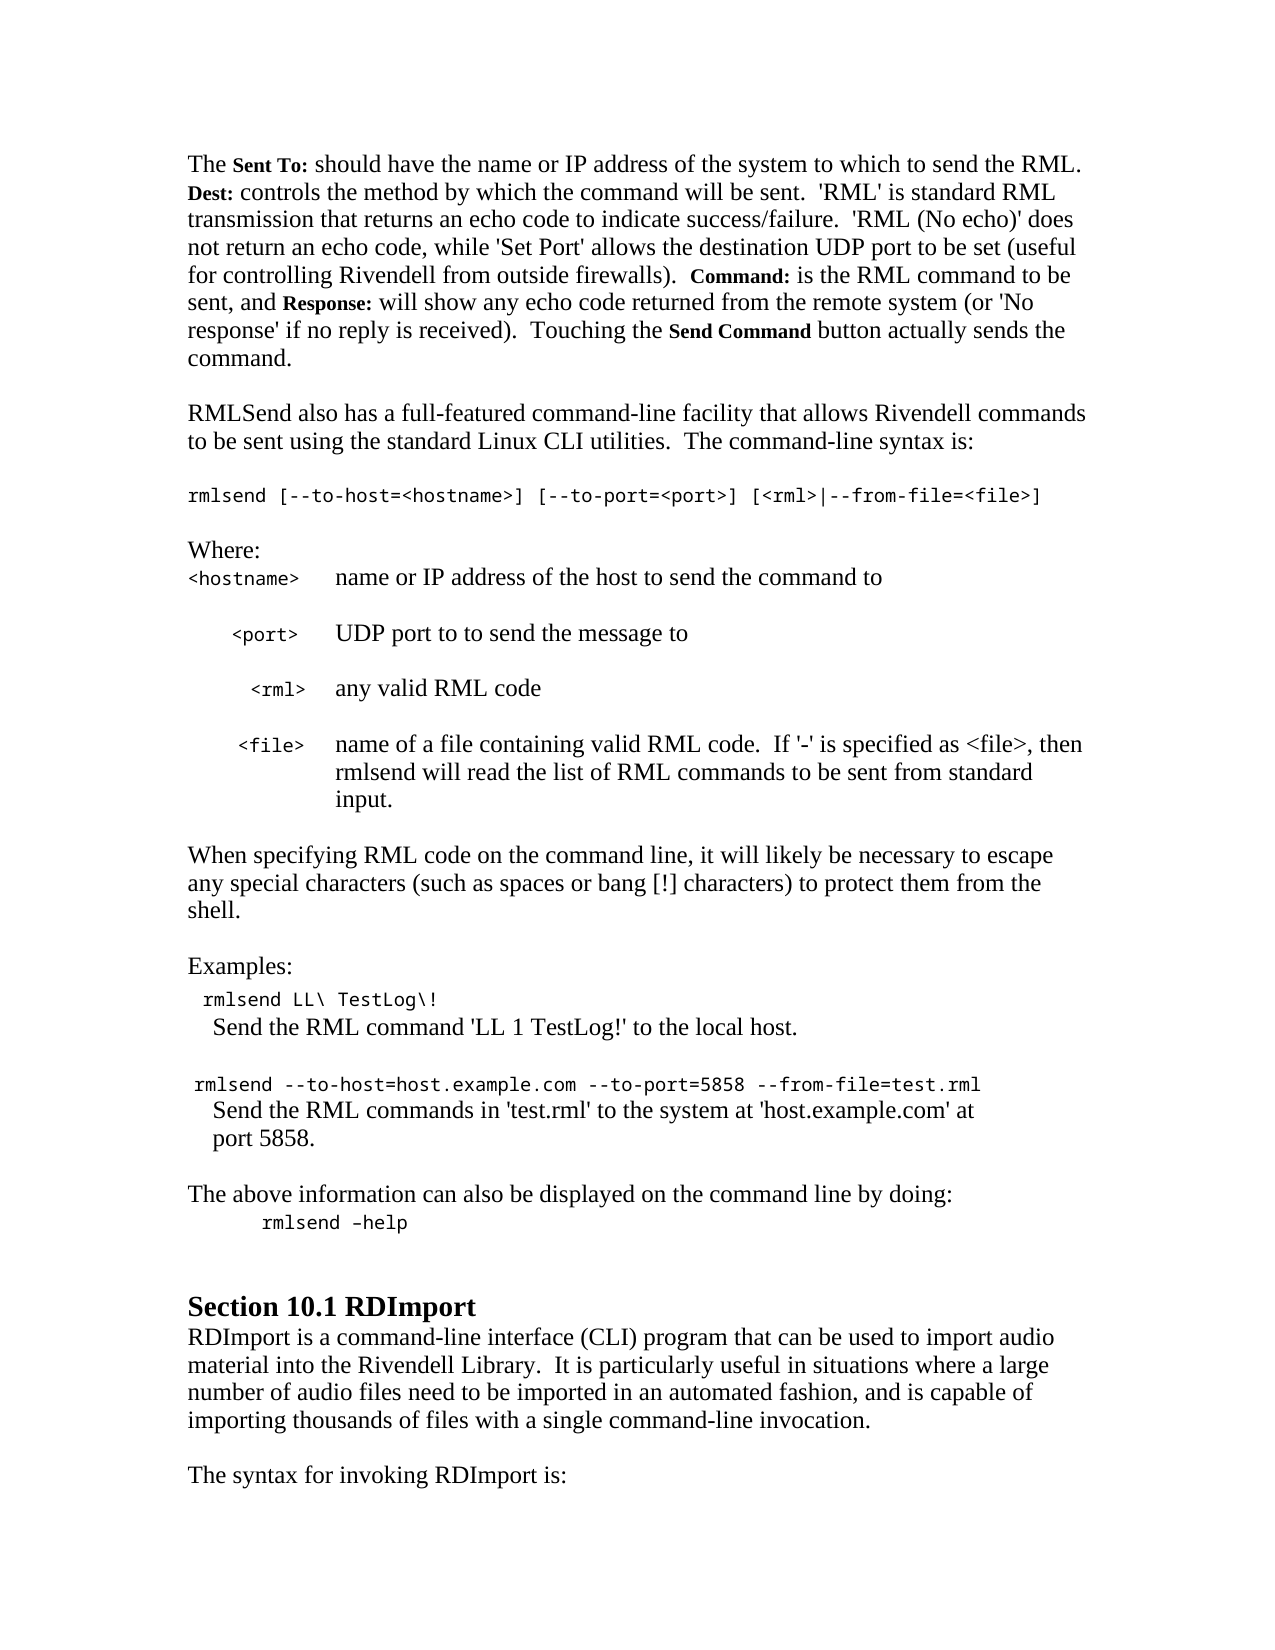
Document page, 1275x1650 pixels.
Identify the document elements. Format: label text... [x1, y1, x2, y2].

text rmlsend [--to-host=<hostname>] [--to-port=<port>] [<rml>|--from-file=<file>] [187, 482, 1087, 508]
text rmlsend --to-host=host.example.com --to-port=5858 --from-file=test.rml [187, 1069, 1087, 1097]
text Section 10.1 RDImport [187, 1291, 1087, 1323]
text port 5858. [187, 1124, 1087, 1152]
text The syntax for invoking RDImport is: [187, 1462, 1087, 1489]
text <rml> any valid RML code [187, 674, 1087, 702]
text input. [187, 786, 1087, 813]
text <hostname> name or IP address of the host to send the command to [187, 563, 1087, 591]
text <file> name of a file containing valid RML code. If '-' is specified as <file>, then [187, 730, 1087, 758]
text Where: [187, 536, 1087, 563]
text <port> UDP port to to send the message to [187, 619, 1087, 647]
text RMLSend also has a full-featured command-line facility that allows Rivendell commands to be sent using the standard Linux CLI utilities. The command-line syntax is: [187, 399, 1087, 455]
text rmlsend LL\ TestLog\! [187, 979, 1087, 1013]
text Send the RML command 'LL 1 TestLog!' to the local host. [187, 1013, 1087, 1041]
text Examples: [187, 952, 1087, 979]
text RDImport is a command-line interface (CLI) program that can be used to import audio material into the Rivendell Library. It is particularly useful in situations where a large number of audio files need to be imported in an automated fashion, and is capable of importing thousands of files with a single command-line invocation. [187, 1323, 1087, 1434]
text rmlsend will read the list of RML commands to be sent from standard [187, 758, 1087, 786]
text The above information can also be displayed on the command line by doing: [187, 1180, 1087, 1207]
text When specifying RML code on the command line, it will likely be necessary to escape any special characters (such as spaces or bang [!] characters) to protect them from the shell. [187, 841, 1087, 924]
text rmlsend –help [187, 1207, 1087, 1235]
text Send the RML commands in 'test.rml' to the system at 'host.example.com' at [187, 1097, 1087, 1124]
text The Sent To: should have the name or IP address of the system to which to send the RML. Dest: controls the method by which the command will be sent. 'RML' is standard RML transmission that returns an echo code to indicate success/failure. 'RML (No echo)' does not return an echo code, while 'Set Port' allows the destination UDP port to be set (useful for controlling Rivendell from outside firewalls). Command: is the RML command to be sent, and Response: will show any echo code returned from the remote system (or 'No response' if no reply is received). Touching the Send Command button actually sends the command. [187, 150, 1087, 372]
